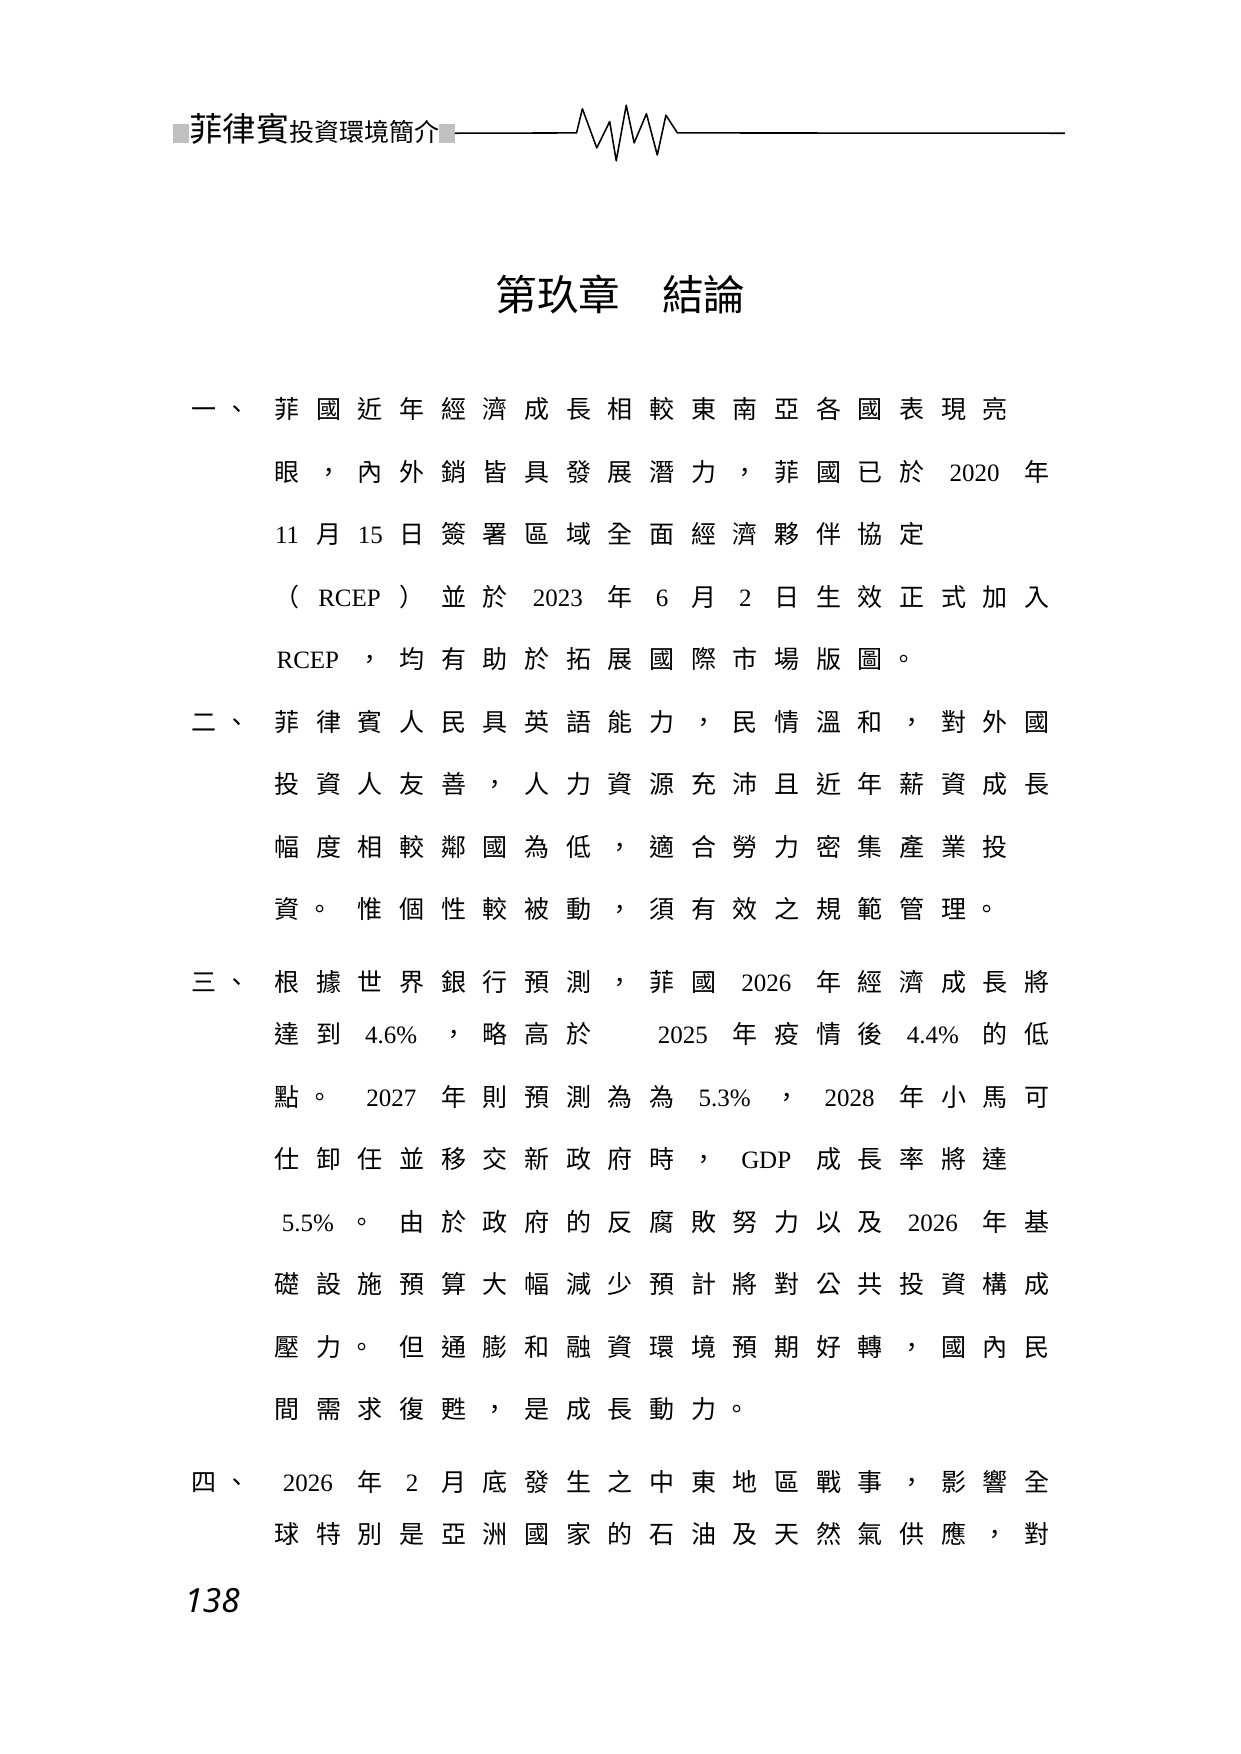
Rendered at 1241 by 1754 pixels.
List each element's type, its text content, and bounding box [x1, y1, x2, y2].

text 三、根據世界銀行預測，菲國2026年經濟成長將達到4.6%，略高於 2025年疫情後4.4%的低點。2027年則預測為為5.3%，2028年小馬可仕卸任並移交新政府時，GDP成長率將達5.5%。由於政府的反腐敗努力以及2026年基礎設施預算大幅減少預計將對公共投資構成壓力。但通膨和融資環境預期好轉，國內民間需求復甦，是成長動力。 [183, 929, 1058, 1429]
text 第玖章 結論 [183, 250, 1058, 313]
text 一、菲國近年經濟成長相較東南亞各國表現亮眼，內外銷皆具發展潛力，菲國已於2020年11月15日簽署區域全面經濟夥伴協定（RCEP）並於2023年6月2日生效正式加入RCEP，均有助於拓展國際市場版圖。 [183, 366, 1058, 679]
text 四、2026年2月底發生之中東地區戰事，影響全球特別是亞洲國家的石油及天然氣供應，對 [183, 1429, 1058, 1554]
text 二、菲律賓人民具英語能力，民情溫和，對外國投資人友善，人力資源充沛且近年薪資成長幅度相較鄰國為低，適合勞力密集產業投資。惟個性較被動，須有效之規範管理。 [183, 679, 1058, 929]
